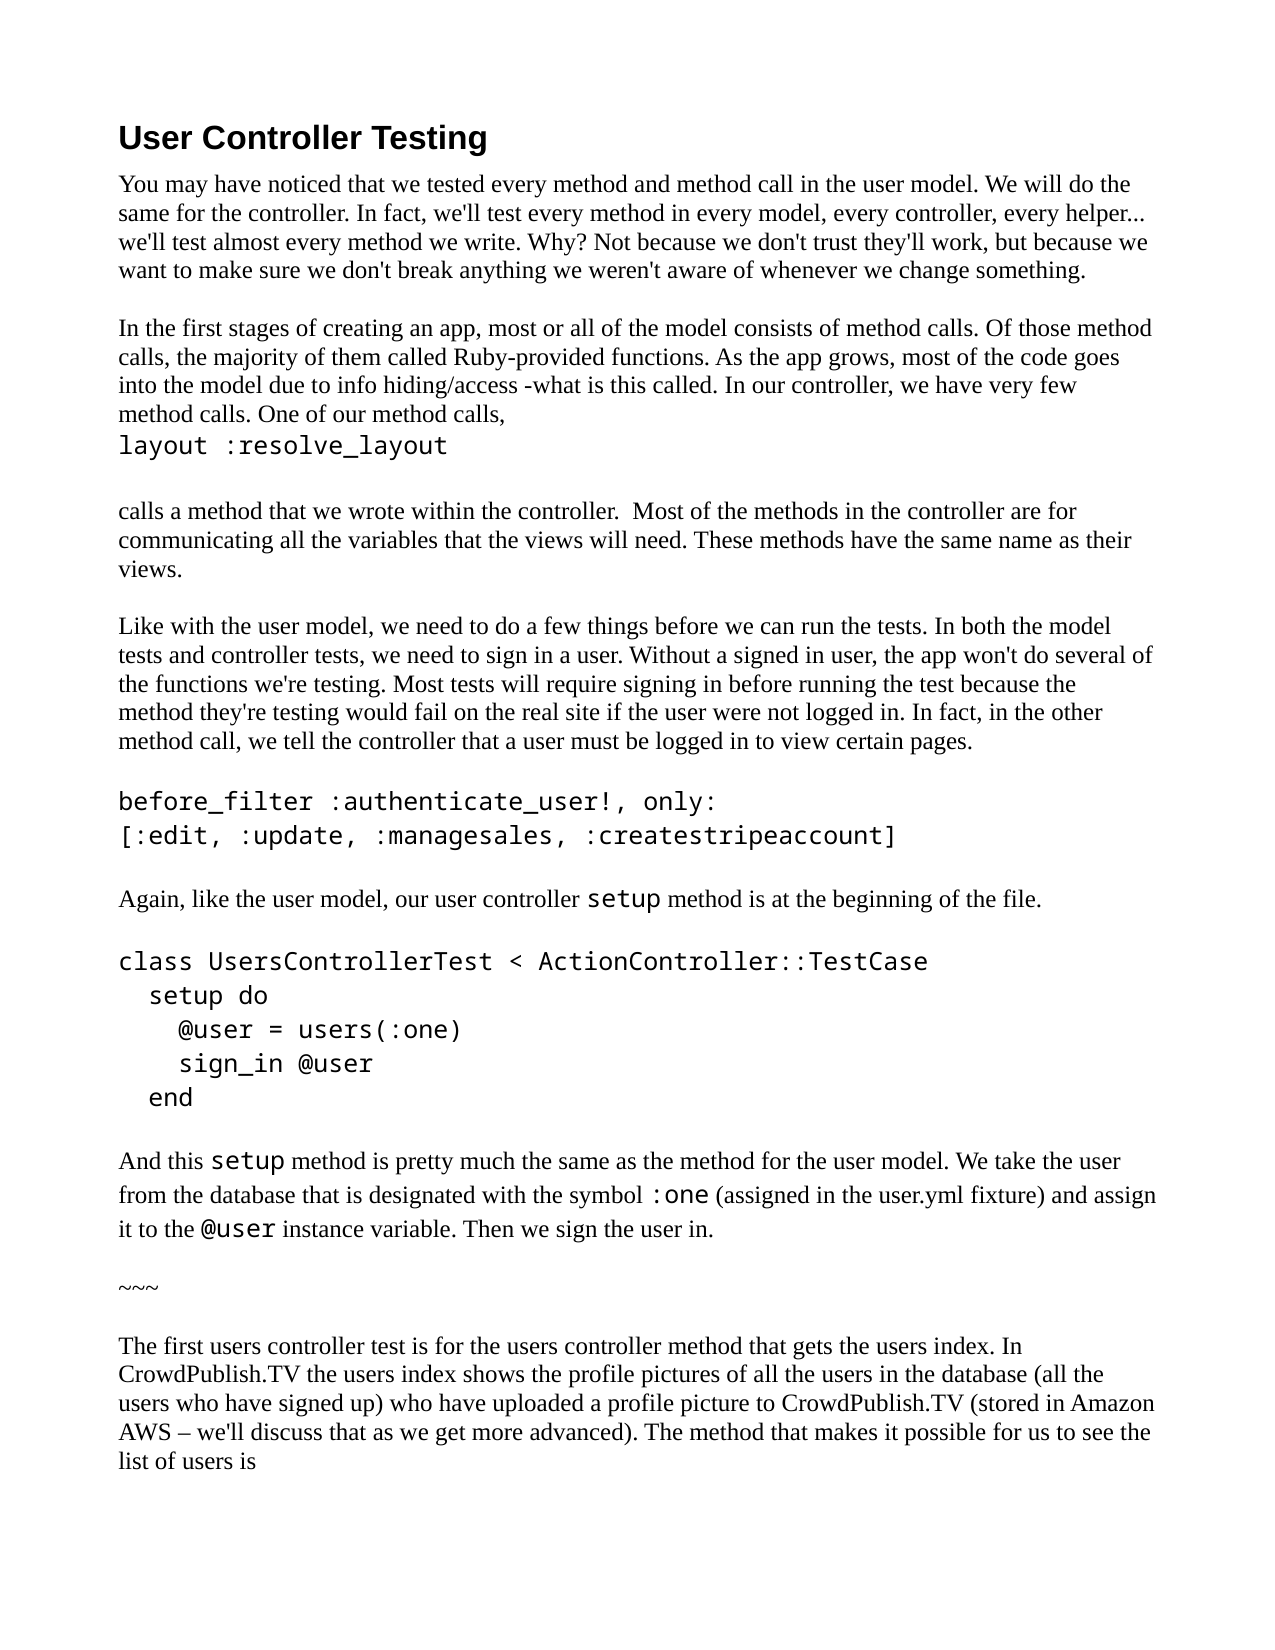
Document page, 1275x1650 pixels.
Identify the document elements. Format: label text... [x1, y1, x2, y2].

subtitle User Controller Testing [118, 118, 1157, 157]
text calls a method that we wrote within the controller. Most of the methods in the controller are for communicating all the variables that the views will need. These methods have the same name as their views. [118, 496, 1157, 582]
text ~~~ [118, 1273, 1157, 1302]
text sign_in @user [118, 1046, 1157, 1079]
text You may have noticed that we tested every method and method call in the user model. We will do the same for the controller. In fact, we'll test every method in every model, every controller, every helper... we'll test almost every method we write. Why? Not because we don't trust they'll work, but because we want to make sure we don't break anything we weren't aware of whenever we change something. [118, 169, 1157, 284]
text @user = users(:one) [118, 1011, 1157, 1046]
text And this setup method is pretty much the same as the method for the user model. We take the user from the database that is designated with the symbol :one (assigned in the user.yml fixture) and assign it to the @user instance variable. Then we sign the user in. [118, 1142, 1157, 1244]
text Like with the user model, we need to do a few things before we can run the tests. In both the model tests and controller tests, we need to sign in a user. Without a signed in user, the app won't do several of the functions we're testing. Most tests will require signing in before running the test because the method they're testing would fail on the real site if the user were not logged in. In fact, in the other method call, we tell the controller that a user must be logged in to view certain pages. [118, 611, 1157, 755]
text end [118, 1079, 1157, 1114]
text In the first stages of creating an app, most or all of the model consists of method calls. Of those method calls, the majority of them called Ruby-provided functions. As the app grows, most of the code goes into the model due to info hiding/access -what is this called. In our controller, we have very few method calls. One of our method calls, [118, 313, 1157, 428]
text Again, like the user model, our user controller setup method is at the beginning of the file. [118, 881, 1157, 914]
text before_filter :authenticate_user!, only: [:edit, :update, :managesales, :createstripeaccount] [118, 784, 1157, 852]
text class UsersControllerTest < ActionController::TestCase [118, 943, 1157, 977]
text The first users controller test is for the users controller method that gets the users index. In CrowdPublish.TV the users index shows the profile pictures of all the users in the database (all the users who have signed up) who have uploaded a profile picture to CrowdPublish.TV (stored in Amazon AWS – we'll discuss that as we get more advanced). The method that makes it possible for us to see the list of users is [118, 1331, 1157, 1474]
text layout :resolve_layout [118, 428, 1157, 462]
text setup do [118, 977, 1157, 1011]
